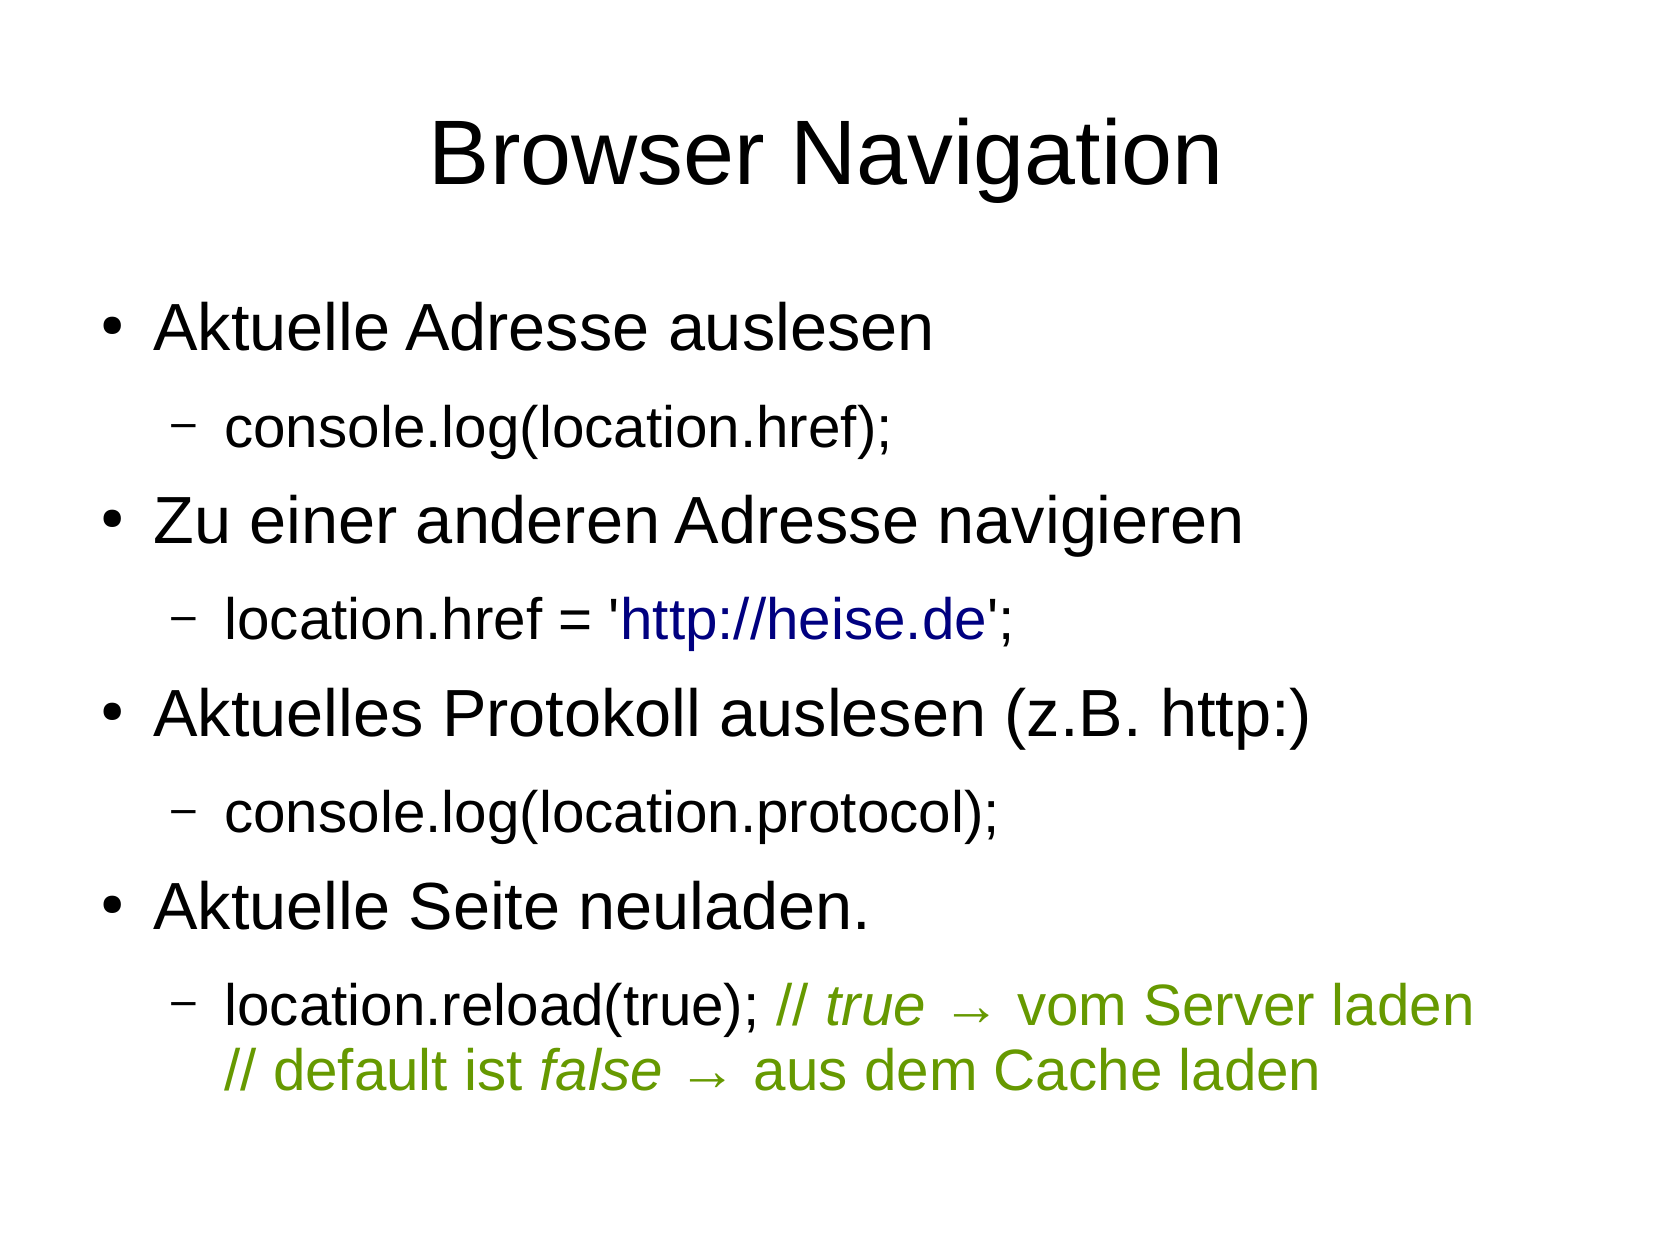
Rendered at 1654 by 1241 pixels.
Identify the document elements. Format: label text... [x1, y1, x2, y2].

list Aktuelle Adresse auslesen console.log(location.href); Zu einer anderen Adresse navigieren location.href = 'http://heise.de'; Aktuelles Protokoll auslesen (z.B. http:) console.log(location.protocol); Aktuelle Seite neuladen. location.reload(true); // true → vom Server laden // default ist false → aus dem Cache laden [82, 290, 1571, 1109]
title Browser Navigation [82, 49, 1571, 257]
